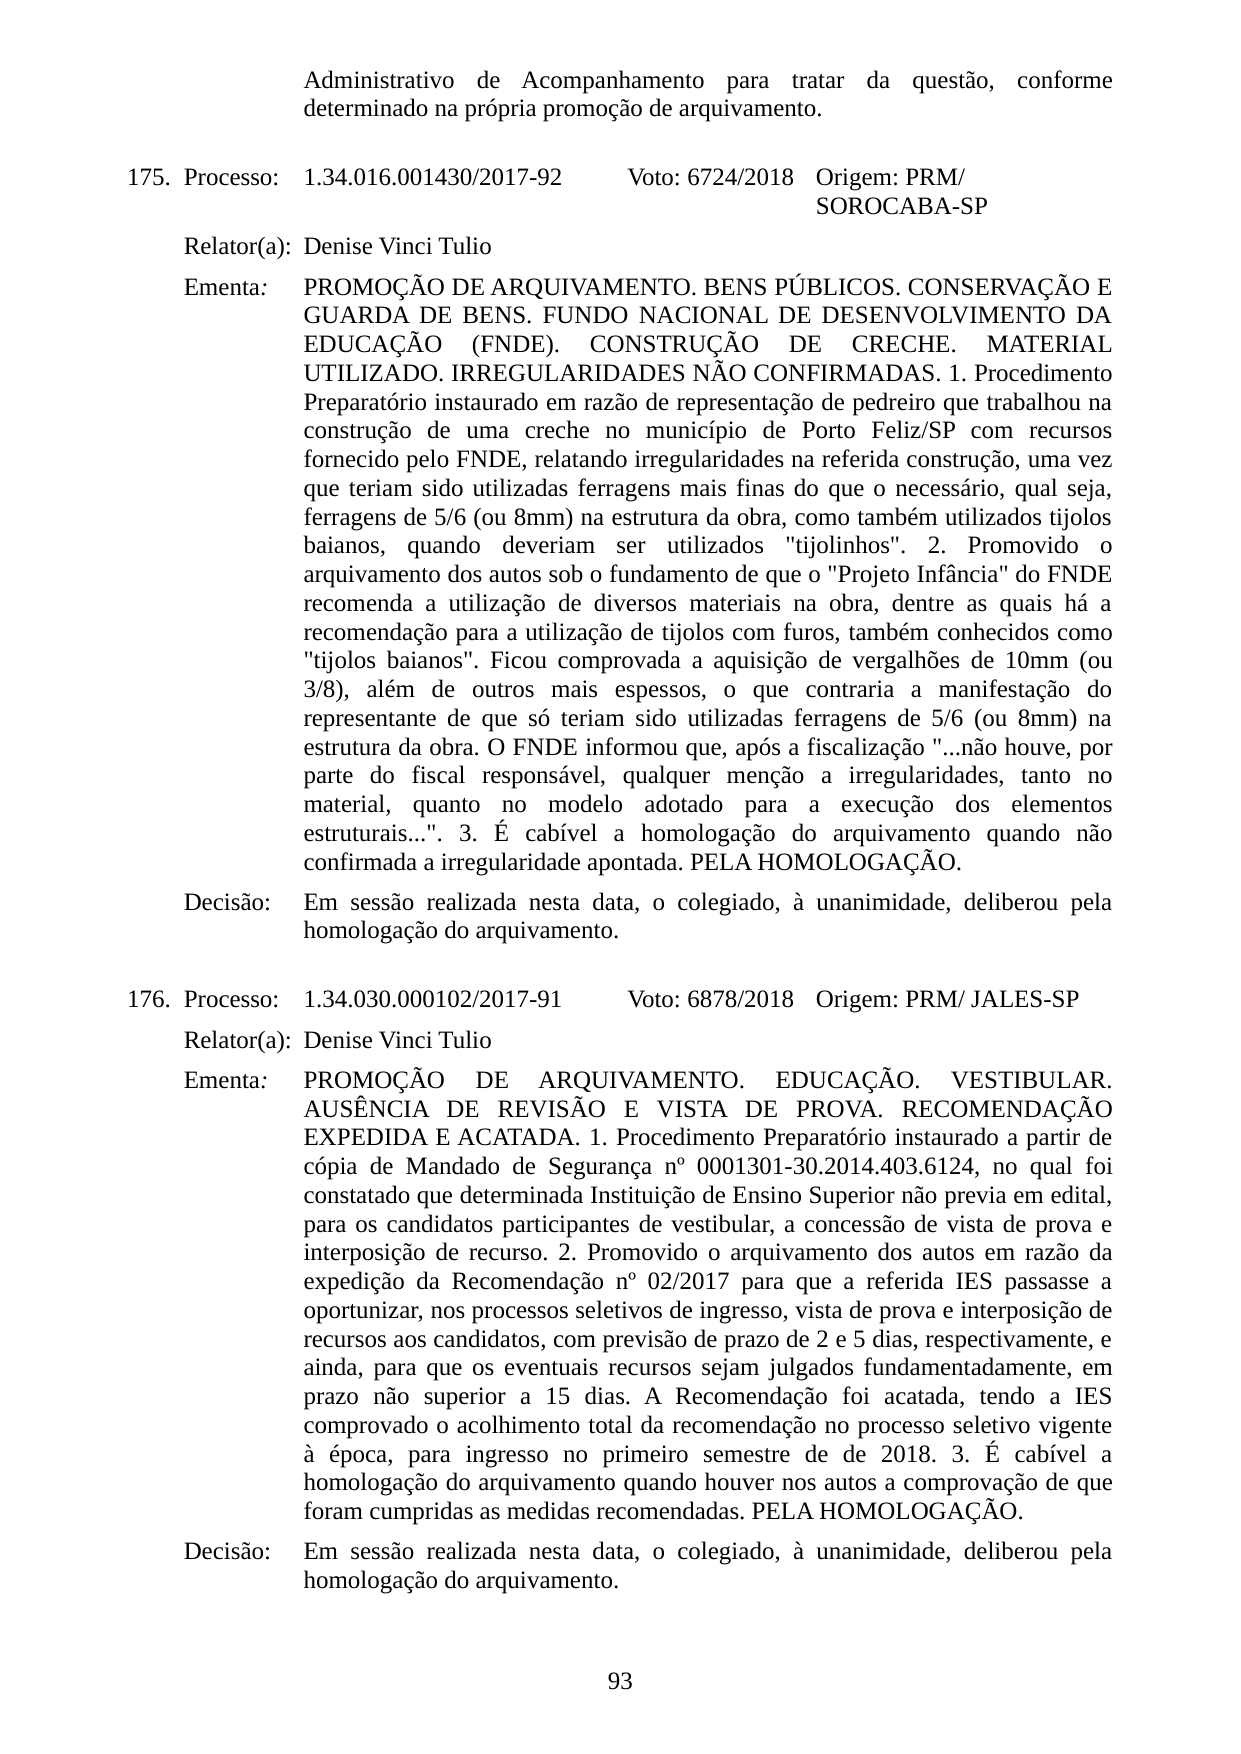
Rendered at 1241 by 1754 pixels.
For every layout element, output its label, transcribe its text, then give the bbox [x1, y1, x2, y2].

table_cell Relator(a): [178, 1019, 298, 1059]
table_cell [121, 1059, 178, 1531]
table_header Processo: [178, 157, 298, 226]
table_cell Em sessão realizada nesta data, o colegiado, à unanimidade, deliberou pela homologação do arquivamento. [298, 881, 1119, 950]
table_header 175. [121, 157, 178, 226]
table_header Origem: PRM/ SOROCABA-SP [810, 157, 1119, 226]
table_cell Relator(a): [178, 226, 298, 266]
table_header 176. [121, 979, 178, 1019]
table_cell [178, 59, 298, 128]
table_header 1.34.030.000102/2017-91 [298, 979, 621, 1019]
table_cell Denise Vinci Tulio [298, 1019, 1119, 1059]
table_cell Denise Vinci Tulio [298, 226, 1119, 266]
table_cell PROMOÇÃO DE ARQUIVAMENTO. BENS PÚBLICOS. CONSERVAÇÃO E GUARDA DE BENS. FUNDO NACIONAL DE DESENVOLVIMENTO DA EDUCAÇÃO (FNDE). CONSTRUÇÃO DE CRECHE. MATERIAL UTILIZADO. IRREGULARIDADES NÃO CONFIRMADAS. 1. Procedimento Preparatório instaurado em razão de representação de pedreiro que trabalhou na construção de uma creche no município de Porto Feliz/SP com recursos fornecido pelo FNDE, relatando irregularidades na referida construção, uma vez que teriam sido utilizadas ferragens mais finas do que o necessário, qual seja, ferragens de 5/6 (ou 8mm) na estrutura da obra, como também utilizados tijolos baianos, quando deveriam ser utilizados "tijolinhos". 2. Promovido o arquivamento dos autos sob o fundamento de que o "Projeto Infância" do FNDE recomenda a utilização de diversos materiais na obra, dentre as quais há a recomendação para a utilização de tijolos com furos, também conhecidos como "tijolos baianos". Ficou comprovada a aquisição de vergalhões de 10mm (ou 3/8), além de outros mais espessos, o que contraria a manifestação do representante de que só teriam sido utilizadas ferragens de 5/6 (ou 8mm) na estrutura da obra. O FNDE informou que, após a fiscalização "...não houve, por parte do fiscal responsável, qualquer menção a irregularidades, tanto no material, quanto no modelo adotado para a execução dos elementos estruturais...". 3. É cabível a homologação do arquivamento quando não confirmada a irregularidade apontada. PELA HOMOLOGAÇÃO. [298, 266, 1119, 881]
table_cell Administrativo de Acompanhamento para tratar da questão, conforme determinado na própria promoção de arquivamento. [298, 59, 1119, 128]
table_header Processo: [178, 979, 298, 1019]
table_cell Ementa: [178, 1059, 298, 1531]
table_cell PROMOÇÃO DE ARQUIVAMENTO. EDUCAÇÃO. VESTIBULAR. AUSÊNCIA DE REVISÃO E VISTA DE PROVA. RECOMENDAÇÃO EXPEDIDA E ACATADA. 1. Procedimento Preparatório instaurado a partir de cópia de Mandado de Segurança nº 0001301-30.2014.403.6124, no qual foi constatado que determinada Instituição de Ensino Superior não previa em edital, para os candidatos participantes de vestibular, a concessão de vista de prova e interposição de recurso. 2. Promovido o arquivamento dos autos em razão da expedição da Recomendação nº 02/2017 para que a referida IES passasse a oportunizar, nos processos seletivos de ingresso, vista de prova e interposição de recursos aos candidatos, com previsão de prazo de 2 e 5 dias, respectivamente, e ainda, para que os eventuais recursos sejam julgados fundamentadamente, em prazo não superior a 15 dias. A Recomendação foi acatada, tendo a IES comprovado o acolhimento total da recomendação no processo seletivo vigente à época, para ingresso no primeiro semestre de de 2018. 3. É cabível a homologação do arquivamento quando houver nos autos a comprovação de que foram cumpridas as medidas recomendadas. PELA HOMOLOGAÇÃO. [298, 1059, 1119, 1531]
table_header Voto: 6724/2018 [621, 157, 810, 226]
table_cell [121, 266, 178, 881]
table_cell Decisão: [178, 1531, 298, 1600]
table_header 1.34.016.001430/2017-92 [298, 157, 621, 226]
table_cell [121, 1531, 178, 1600]
table_cell Em sessão realizada nesta data, o colegiado, à unanimidade, deliberou pela homologação do arquivamento. [298, 1531, 1119, 1600]
table_cell [121, 881, 178, 950]
table_cell Ementa: [178, 266, 298, 881]
table_header Origem: PRM/ JALES-SP [810, 979, 1119, 1019]
table_cell [121, 59, 178, 128]
table_cell [121, 1019, 178, 1059]
table_cell [121, 226, 178, 266]
table_header Voto: 6878/2018 [621, 979, 810, 1019]
table_cell Decisão: [178, 881, 298, 950]
